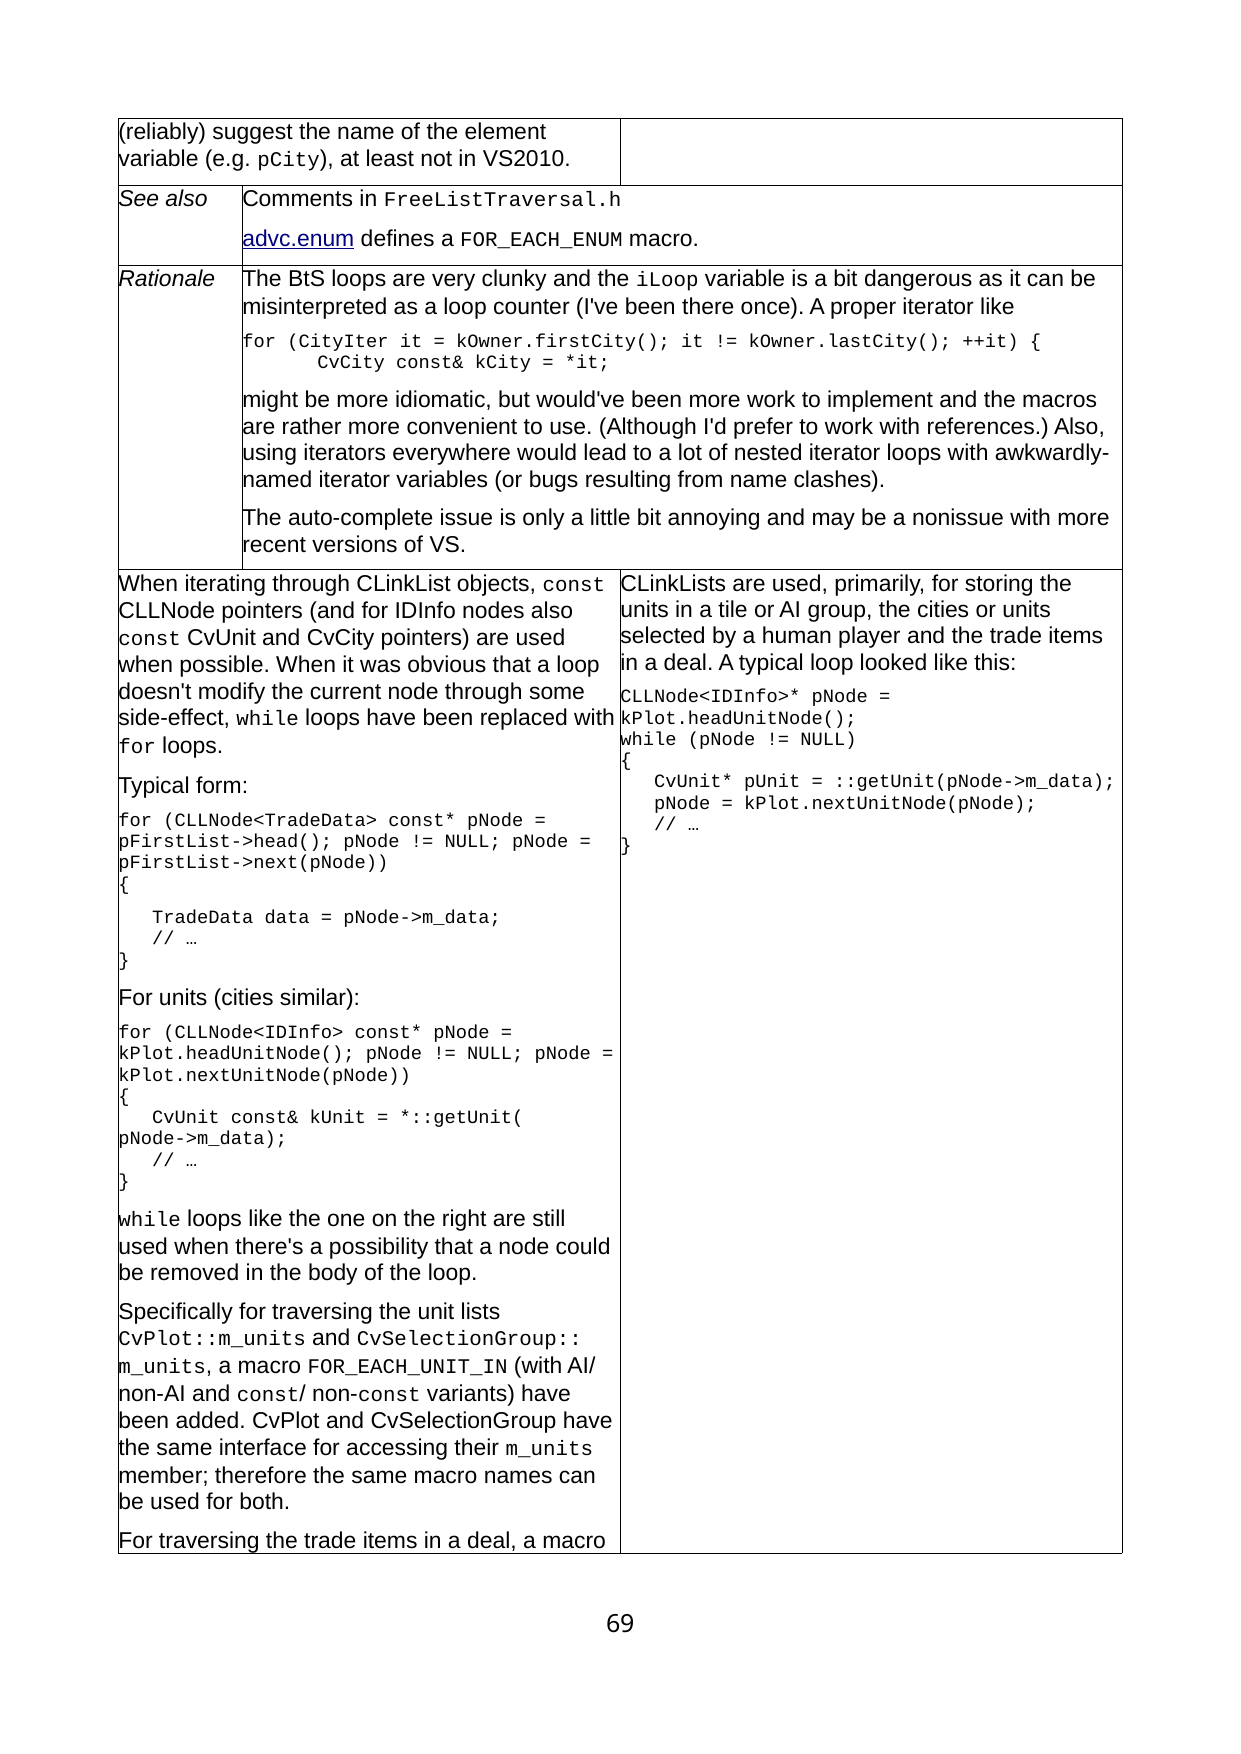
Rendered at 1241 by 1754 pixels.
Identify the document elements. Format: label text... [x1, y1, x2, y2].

table_cell CLinkLists are used, primarily, for storing the units in a tile or AI group, the cities or units selected by a human player and the trade items in a deal. A typical loop looked like this: CLLNode<IDInfo>* pNode = kPlot.headUnitNode(); while (pNode != NULL) { CvUnit* pUnit = ::getUnit(pNode->m_data); pNode = kPlot.nextUnitNode(pNode); // … } [621, 570, 1122, 1553]
table_cell The BtS loops are very clunky and the iLoop variable is a bit dangerous as it can be misinterpreted as a loop counter (I've been there once). A proper iterator like for (CityIter it = kOwner.firstCity(); it != kOwner.lastCity(); ++it) { CvCity const& kCity = *it; might be more idiomatic, but would've been more work to implement and the macros are rather more convenient to use. (Although I'd prefer to work with references.) Also, using iterators everywhere would lead to a lot of nested iterator loops with awkwardly-named iterator variables (or bugs resulting from name clashes). The auto-complete issue is only a little bit annoying and may be a nonissue with more recent versions of VS. [243, 266, 1122, 569]
table_cell See also [119, 186, 242, 265]
table_cell When iterating through CLinkList objects, const CLLNode pointers (and for IDInfo nodes also const CvUnit and CvCity pointers) are used when possible. When it was obvious that a loop doesn't modify the current node through some side-effect, while loops have been replaced with for loops. Typical form: for (CLLNode<TradeData> const* pNode = pFirstList->head(); pNode != NULL; pNode = pFirstList->next(pNode)) { TradeData data = pNode->m_data; // … } For units (cities similar): for (CLLNode<IDInfo> const* pNode = kPlot.headUnitNode(); pNode != NULL; pNode = kPlot.nextUnitNode(pNode)) { CvUnit const& kUnit = *::getUnit( pNode->m_data); // … } while loops like the one on the right are still used when there's a possibility that a node could be removed in the body of the loop. Specifically for traversing the unit lists CvPlot::m_units and CvSelectionGroup:: m_units, a macro FOR_EACH_UNIT_IN (with AI/ non-AI and const/ non-const variants) have been added. CvPlot and CvSelectionGroup have the same interface for accessing their m_units member; therefore the same macro names can be used for both. For traversing the trade items in a deal, a macro [119, 570, 620, 1553]
table_cell Rationale [119, 266, 242, 569]
table_cell Comments in FreeListTraversal.h advc.enum defines a FOR_EACH_ENUM macro. [243, 186, 1122, 265]
table_cell (reliably) suggest the name of the element variable (e.g. pCity), at least not in VS2010. [119, 119, 620, 185]
table_cell [621, 119, 1122, 185]
